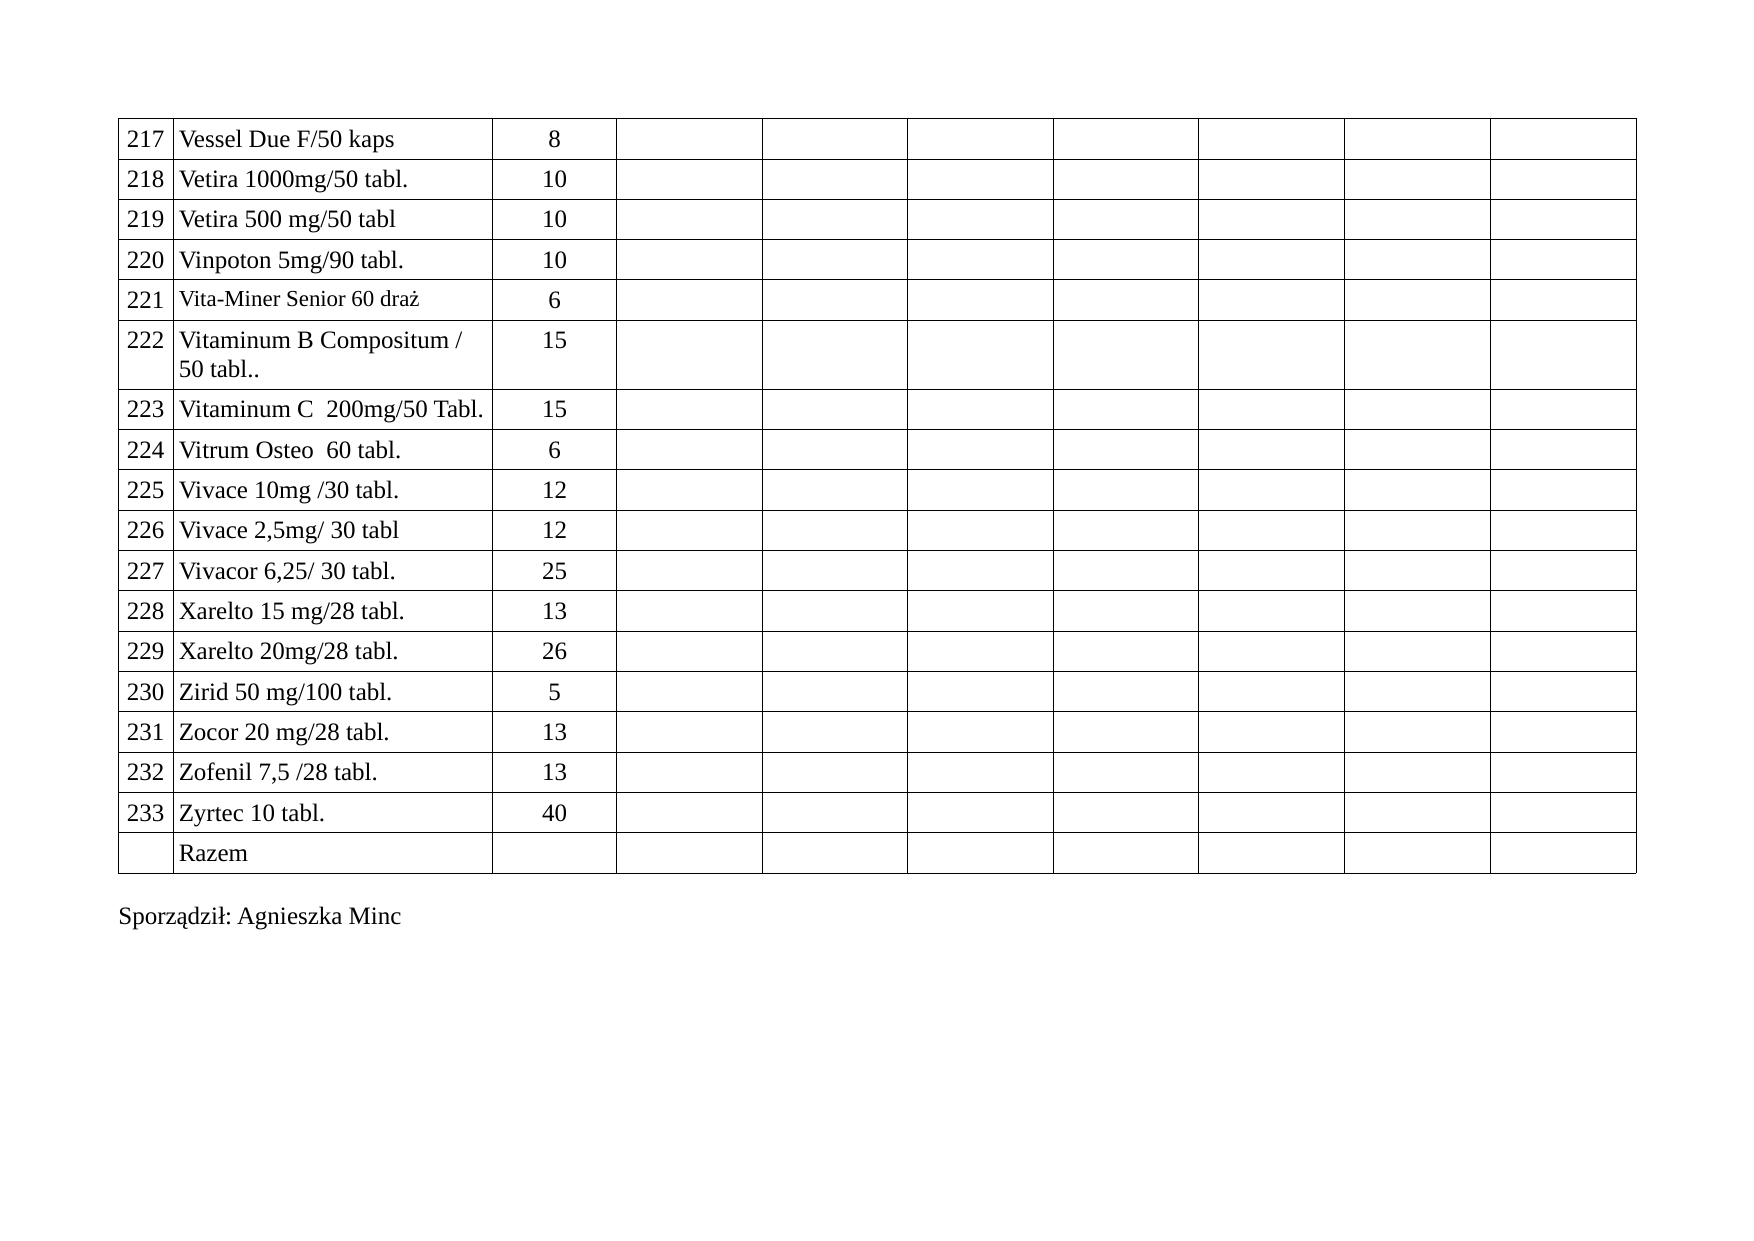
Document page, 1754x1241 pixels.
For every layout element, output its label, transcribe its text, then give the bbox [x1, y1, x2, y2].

table_cell [1491, 280, 1636, 320]
table_cell [763, 470, 907, 510]
table_cell Vetira 1000mg/50 tabl. [174, 160, 492, 199]
table_cell [1199, 753, 1344, 792]
table_cell [763, 511, 907, 550]
table_cell [1199, 470, 1344, 510]
table_cell [763, 632, 907, 671]
table_cell [1345, 753, 1490, 792]
table_cell [617, 280, 762, 320]
table_cell [1345, 551, 1490, 590]
table_cell [908, 833, 1053, 872]
table_cell 6 [493, 430, 616, 469]
table_cell 230 [119, 672, 173, 711]
table_cell [763, 712, 907, 752]
table_cell 229 [119, 632, 173, 671]
table_cell 222 [119, 321, 173, 389]
table_cell [908, 119, 1053, 158]
table_cell [1491, 511, 1636, 550]
table_cell [1199, 430, 1344, 469]
table_cell 10 [493, 200, 616, 239]
table_cell [1491, 712, 1636, 752]
table_cell [908, 430, 1053, 469]
table_cell [1199, 390, 1344, 429]
table_cell [1491, 321, 1636, 389]
table_cell Zyrtec 10 tabl. [174, 793, 492, 832]
table_cell [908, 793, 1053, 832]
table_cell 13 [493, 712, 616, 752]
table_cell [1491, 793, 1636, 832]
table_cell Vivace 10mg /30 tabl. [174, 470, 492, 510]
table_cell [908, 321, 1053, 389]
table_cell [1345, 430, 1490, 469]
text Sporządził: Agnieszka Minc [118, 901, 1636, 930]
table_cell [908, 712, 1053, 752]
table_cell Vivacor 6,25/ 30 tabl. [174, 551, 492, 590]
table_cell [617, 833, 762, 872]
table_cell [617, 591, 762, 631]
table_cell 232 [119, 753, 173, 792]
table_cell Vitaminum B Compositum / 50 tabl.. [174, 321, 492, 389]
table_cell [617, 119, 762, 158]
table_cell [1345, 470, 1490, 510]
table_cell [1199, 200, 1344, 239]
table_cell [908, 632, 1053, 671]
table_cell [1054, 321, 1198, 389]
table_cell 226 [119, 511, 173, 550]
table_cell Razem [174, 833, 492, 872]
table_cell [1491, 753, 1636, 792]
table_cell [763, 591, 907, 631]
table_cell [908, 390, 1053, 429]
table_cell [617, 632, 762, 671]
table_cell 15 [493, 390, 616, 429]
table_cell [908, 470, 1053, 510]
table_cell [1054, 280, 1198, 320]
table_cell [763, 833, 907, 872]
table_cell [1491, 240, 1636, 279]
table_cell [1054, 430, 1198, 469]
table_cell [617, 753, 762, 792]
table_cell [763, 160, 907, 199]
table_cell [763, 280, 907, 320]
table_cell [617, 430, 762, 469]
table_cell [1054, 470, 1198, 510]
table_cell 13 [493, 591, 616, 631]
table_cell [763, 240, 907, 279]
table_cell 40 [493, 793, 616, 832]
table_cell [617, 160, 762, 199]
table_cell Vitrum Osteo 60 tabl. [174, 430, 492, 469]
table_cell 10 [493, 240, 616, 279]
table_cell [1345, 712, 1490, 752]
table_cell [763, 200, 907, 239]
table_cell Vinpoton 5mg/90 tabl. [174, 240, 492, 279]
table_cell [1199, 321, 1344, 389]
table_cell Xarelto 20mg/28 tabl. [174, 632, 492, 671]
table_cell [1491, 430, 1636, 469]
table_cell [617, 470, 762, 510]
table_cell [908, 200, 1053, 239]
table_cell [1491, 632, 1636, 671]
table_cell [1345, 240, 1490, 279]
table_cell [763, 793, 907, 832]
table_cell 15 [493, 321, 616, 389]
table_cell Zocor 20 mg/28 tabl. [174, 712, 492, 752]
table_cell Zofenil 7,5 /28 tabl. [174, 753, 492, 792]
table_cell [1491, 390, 1636, 429]
table_cell [763, 753, 907, 792]
table_cell [1054, 833, 1198, 872]
table_cell [1491, 551, 1636, 590]
table_cell 10 [493, 160, 616, 199]
table_cell [1345, 632, 1490, 671]
table_cell 220 [119, 240, 173, 279]
table_cell [617, 712, 762, 752]
table_cell [1054, 672, 1198, 711]
table_cell [617, 200, 762, 239]
table_cell Vetira 500 mg/50 tabl [174, 200, 492, 239]
table_cell Vita-Miner Senior 60 draż [174, 280, 492, 320]
table_cell [1199, 119, 1344, 158]
table_cell [119, 833, 173, 872]
table_cell [1054, 551, 1198, 590]
table_cell [763, 551, 907, 590]
table_cell [908, 280, 1053, 320]
table_cell [1491, 470, 1636, 510]
table_cell [1054, 119, 1198, 158]
table_cell 13 [493, 753, 616, 792]
table_cell [1491, 833, 1636, 872]
table_cell [617, 793, 762, 832]
table_cell Vivace 2,5mg/ 30 tabl [174, 511, 492, 550]
table_cell [1491, 200, 1636, 239]
table_cell 25 [493, 551, 616, 590]
table_cell [1054, 511, 1198, 550]
table_cell [1345, 833, 1490, 872]
table_cell 233 [119, 793, 173, 832]
table_cell [908, 551, 1053, 590]
table_cell [1199, 551, 1344, 590]
table_cell [763, 390, 907, 429]
table_cell [1199, 793, 1344, 832]
table_cell [1199, 712, 1344, 752]
table_cell 228 [119, 591, 173, 631]
table_cell [1345, 160, 1490, 199]
table_cell 217 [119, 119, 173, 158]
table_cell [1054, 591, 1198, 631]
table_cell [617, 511, 762, 550]
table_cell [1345, 390, 1490, 429]
table_cell [908, 672, 1053, 711]
table_cell [908, 240, 1053, 279]
table_cell [1199, 280, 1344, 320]
table_cell 225 [119, 470, 173, 510]
table_cell [1054, 632, 1198, 671]
table_cell [908, 591, 1053, 631]
table_cell [1054, 390, 1198, 429]
table_cell [617, 390, 762, 429]
table_cell [1199, 672, 1344, 711]
table_cell [1345, 511, 1490, 550]
table_cell [1345, 280, 1490, 320]
table_cell Vessel Due F/50 kaps [174, 119, 492, 158]
table_cell Vitaminum C 200mg/50 Tabl. [174, 390, 492, 429]
table_cell [763, 119, 907, 158]
table_cell [1491, 160, 1636, 199]
table_cell [908, 753, 1053, 792]
table_cell [617, 551, 762, 590]
table_cell [617, 321, 762, 389]
table_cell [1199, 160, 1344, 199]
table_cell 223 [119, 390, 173, 429]
table_cell [908, 160, 1053, 199]
table_cell [1199, 511, 1344, 550]
table_cell [1491, 672, 1636, 711]
table_cell [1345, 793, 1490, 832]
table_cell [493, 833, 616, 872]
table_cell [617, 240, 762, 279]
table_cell 221 [119, 280, 173, 320]
table_cell Xarelto 15 mg/28 tabl. [174, 591, 492, 631]
table_cell 5 [493, 672, 616, 711]
table_cell [1199, 632, 1344, 671]
table_cell [1054, 160, 1198, 199]
table_cell [1491, 591, 1636, 631]
table_cell [1054, 793, 1198, 832]
table_cell 231 [119, 712, 173, 752]
table_cell 12 [493, 511, 616, 550]
table_cell 26 [493, 632, 616, 671]
table_cell [763, 430, 907, 469]
table_cell 12 [493, 470, 616, 510]
table_cell [1345, 672, 1490, 711]
table_cell Zirid 50 mg/100 tabl. [174, 672, 492, 711]
table_cell [1345, 591, 1490, 631]
table_cell 6 [493, 280, 616, 320]
table_cell [1345, 119, 1490, 158]
table_cell [1199, 240, 1344, 279]
table_cell [1054, 712, 1198, 752]
table_cell [1491, 119, 1636, 158]
table_cell [1345, 321, 1490, 389]
table_cell [763, 321, 907, 389]
table_cell [1054, 240, 1198, 279]
table_cell 227 [119, 551, 173, 590]
table_cell [1199, 591, 1344, 631]
table_cell [1054, 200, 1198, 239]
table_cell 224 [119, 430, 173, 469]
table_cell [1345, 200, 1490, 239]
table_cell 219 [119, 200, 173, 239]
table_cell [617, 672, 762, 711]
table_cell [1054, 753, 1198, 792]
table_cell [1199, 833, 1344, 872]
table_cell [763, 672, 907, 711]
table_cell [908, 511, 1053, 550]
table_cell 8 [493, 119, 616, 158]
table_cell 218 [119, 160, 173, 199]
